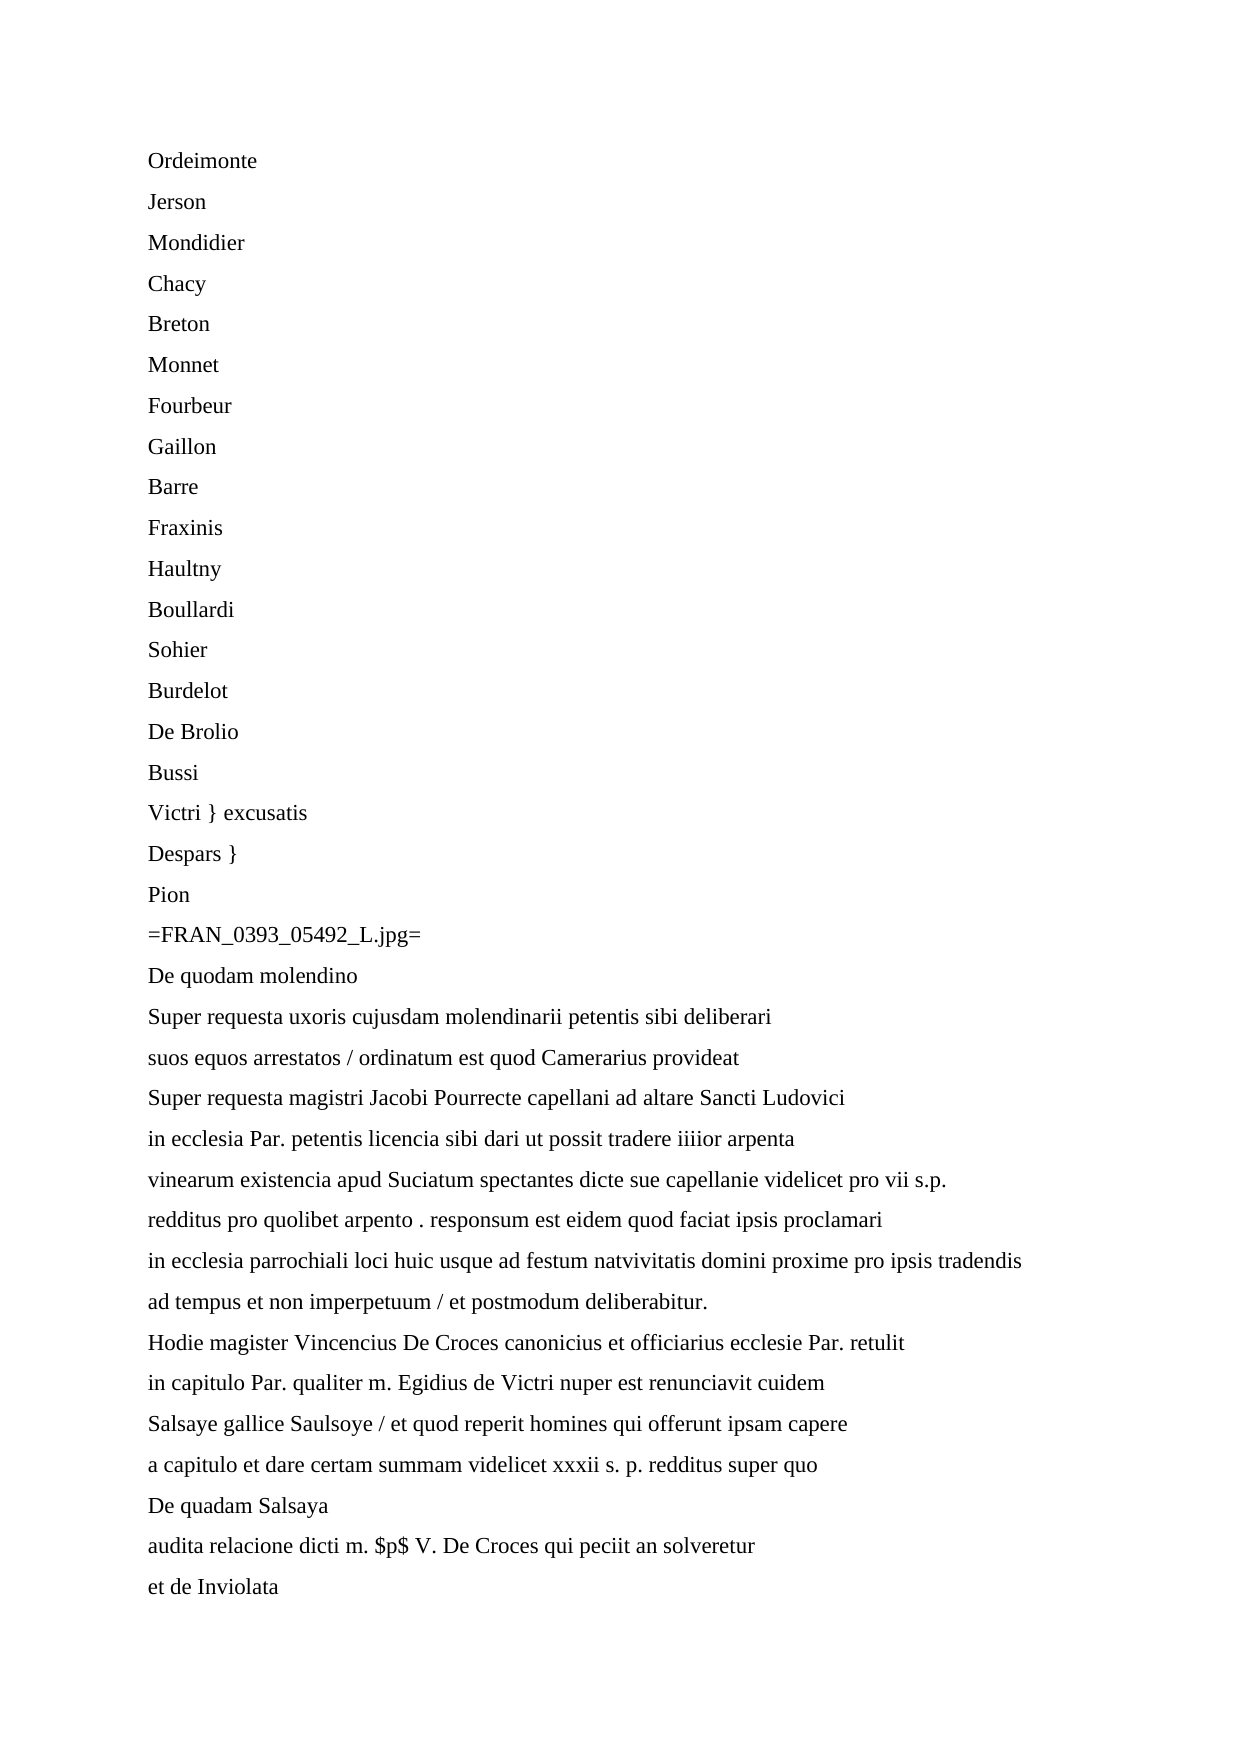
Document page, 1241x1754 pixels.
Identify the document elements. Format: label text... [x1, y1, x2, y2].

text in capitulo Par. qualiter m. Egidius de Victri nuper est renunciavit cuidem [148, 1369, 1093, 1396]
text =FRAN_0393_05492_L.jpg= [148, 921, 1093, 948]
text a capitulo et dare certam summam videlicet xxxii s. p. redditus super quo [148, 1451, 1093, 1477]
text Sohier [148, 636, 1093, 663]
text Barre [148, 473, 1093, 500]
text Monnet [148, 351, 1093, 378]
text Super requesta uxoris cujusdam molendinarii petentis sibi deliberari [148, 1003, 1093, 1029]
text Super requesta magistri Jacobi Pourrecte capellani ad altare Sancti Ludovici [148, 1084, 1093, 1111]
text Salsaye gallice Saulsoye / et quod reperit homines qui offerunt ipsam capere [148, 1410, 1093, 1437]
text in ecclesia Par. petentis licencia sibi dari ut possit tradere iiiior arpenta [148, 1125, 1093, 1151]
text Boullardi [148, 596, 1093, 622]
text De quodam molendino [148, 962, 1093, 988]
text Victri } excusatis [148, 799, 1093, 826]
text Ordeimonte [148, 148, 1093, 174]
text Fraxinis [148, 514, 1093, 541]
text De quadam Salsaya [148, 1492, 1093, 1518]
text Jerson [148, 188, 1093, 215]
text et de Inviolata [148, 1573, 1093, 1599]
text Fourbeur [148, 392, 1093, 418]
text Breton [148, 311, 1093, 337]
text ad tempus et non imperpetuum / et postmodum deliberabitur. [148, 1288, 1093, 1314]
text Despars } [148, 840, 1093, 866]
text audita relacione dicti m. $p$ V. De Croces qui peciit an solveretur [148, 1532, 1093, 1559]
text suos equos arrestatos / ordinatum est quod Camerarius provideat [148, 1044, 1093, 1070]
text Haultny [148, 555, 1093, 581]
text vinearum existencia apud Suciatum spectantes dicte sue capellanie videlicet pro vii s.p. [148, 1166, 1093, 1192]
text Gaillon [148, 433, 1093, 459]
text Chacy [148, 270, 1093, 296]
text in ecclesia parrochiali loci huic usque ad festum natvivitatis domini proxime pro ipsis tradendis [148, 1247, 1093, 1274]
text De Brolio [148, 718, 1093, 744]
text Mondidier [148, 229, 1093, 255]
text Bussi [148, 758, 1093, 785]
text Hodie magister Vincencius De Croces canonicius et officiarius ecclesie Par. retulit [148, 1329, 1093, 1355]
text Burdelot [148, 677, 1093, 703]
text redditus pro quolibet arpento . responsum est eidem quod faciat ipsis proclamari [148, 1207, 1093, 1233]
text Pion [148, 881, 1093, 907]
